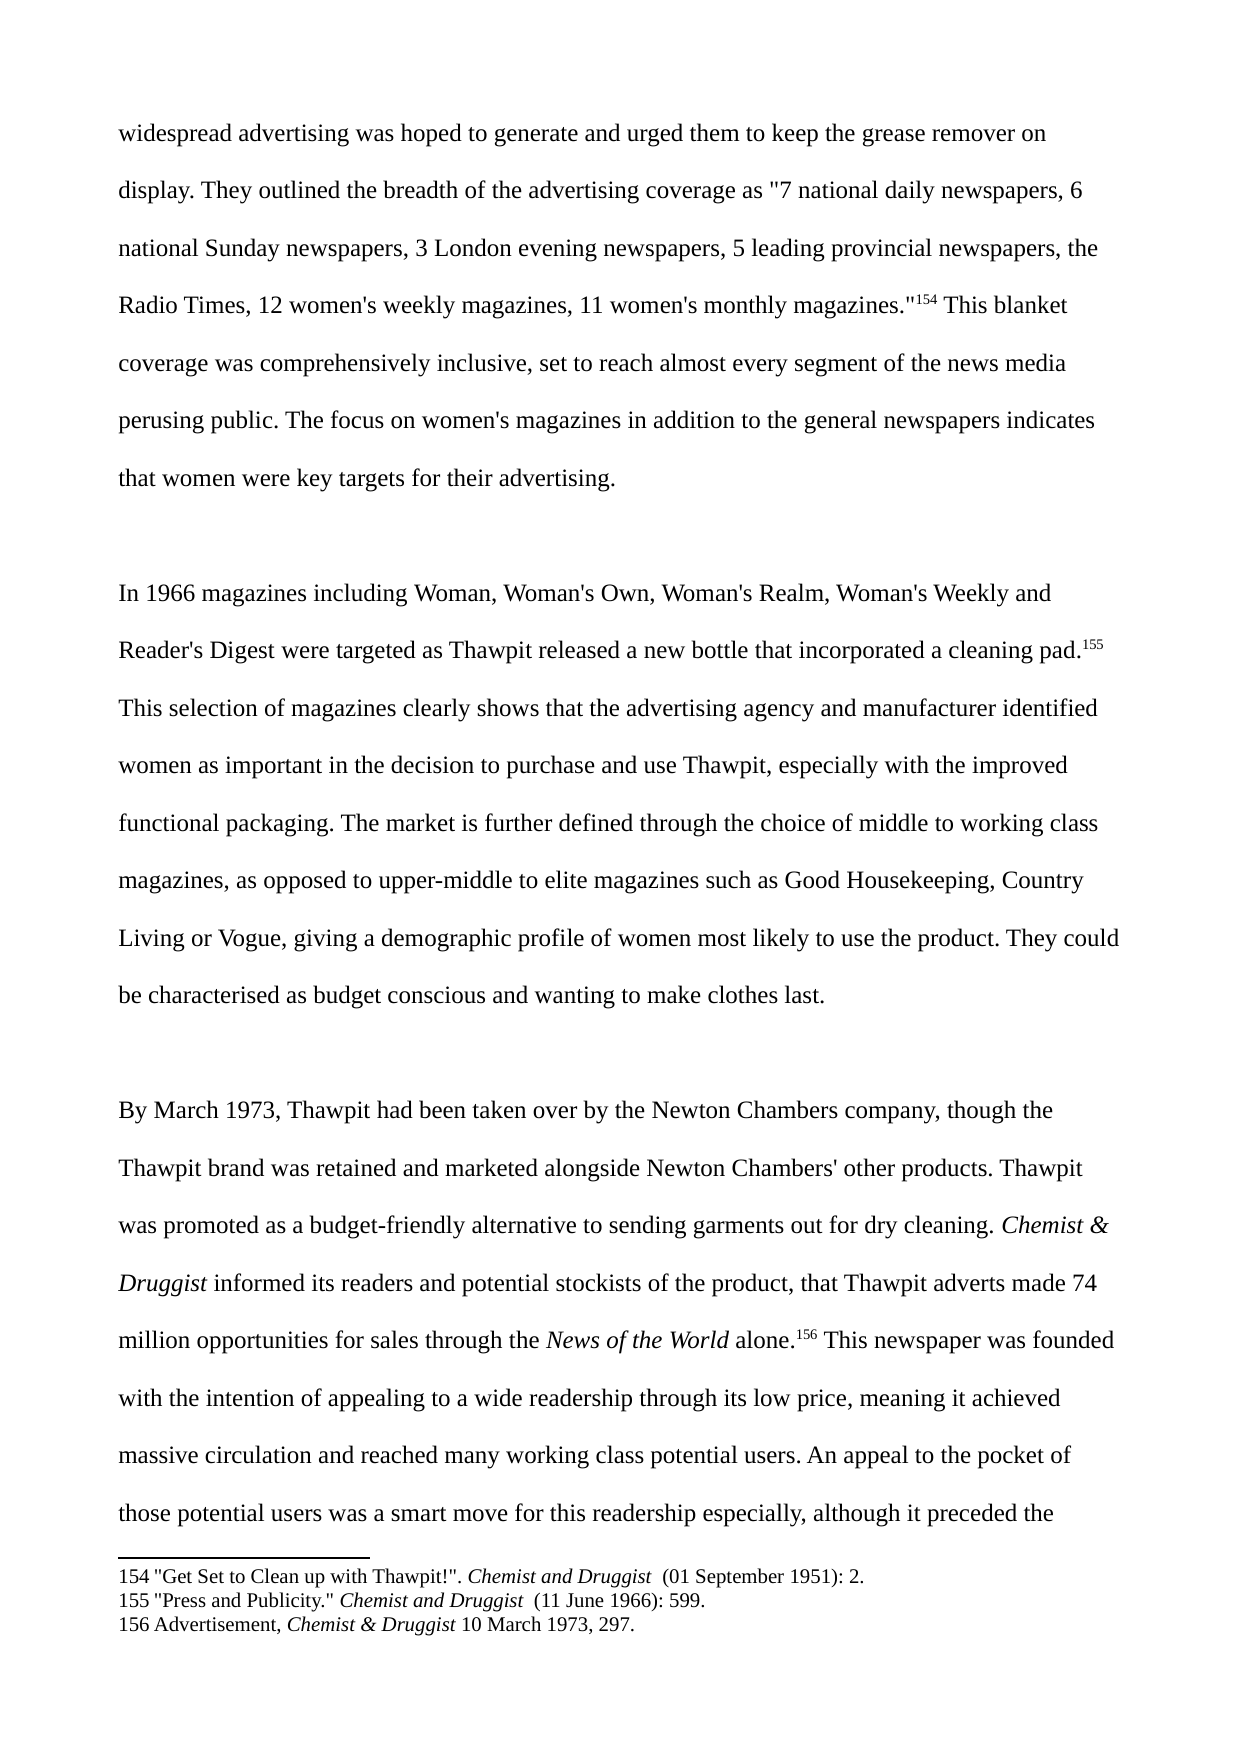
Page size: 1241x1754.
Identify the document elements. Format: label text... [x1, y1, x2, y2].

text "Press and Publicity." Chemist and Druggist (11 June 1966): 599. [118, 1588, 1122, 1612]
text widespread advertising was hoped to generate and urged them to keep the grease remover on display. They outlined the breadth of the advertising coverage as "7 national daily newspapers, 6 national Sunday newspapers, 3 London evening newspapers, 5 leading provincial newspapers, the Radio Times, 12 women's weekly magazines, 11 women's monthly magazines." This blanket coverage was comprehensively inclusive, set to reach almost every segment of the news media perusing public. The focus on women's magazines in addition to the general newspapers indicates that women were key targets for their advertising. [118, 118, 1122, 492]
text By March 1973, Thawpit had been taken over by the Newton Chambers company, though the Thawpit brand was retained and marketed alongside Newton Chambers' other products. Thawpit was promoted as a budget-friendly alternative to sending garments out for dry cleaning. Chemist & Druggist informed its readers and potential stockists of the product, that Thawpit adverts made 74 million opportunities for sales through the News of the World alone. This newspaper was founded with the intention of appealing to a wide readership through its low price, meaning it achieved massive circulation and reached many working class potential users. An appeal to the pocket of those potential users was a smart move for this readership especially, although it preceded the [118, 1096, 1122, 1527]
text In 1966 magazines including Woman, Woman's Own, Woman's Realm, Woman's Weekly and Reader's Digest were targeted as Thawpit released a new bottle that incorporated a cleaning pad. This selection of magazines clearly shows that the advertising agency and manufacturer identified women as important in the decision to purchase and use Thawpit, especially with the improved functional packaging. The market is further defined through the choice of middle to working class magazines, as opposed to upper-middle to elite magazines such as Good Housekeeping, Country Living or Vogue, giving a demographic profile of women most likely to use the product. They could be characterised as budget conscious and wanting to make clothes last. [118, 578, 1122, 1009]
text "Get Set to Clean up with Thawpit!". Chemist and Druggist (01 September 1951): 2. [118, 1564, 1122, 1588]
text Advertisement, Chemist & Druggist 10 March 1973, 297. [118, 1612, 1122, 1636]
